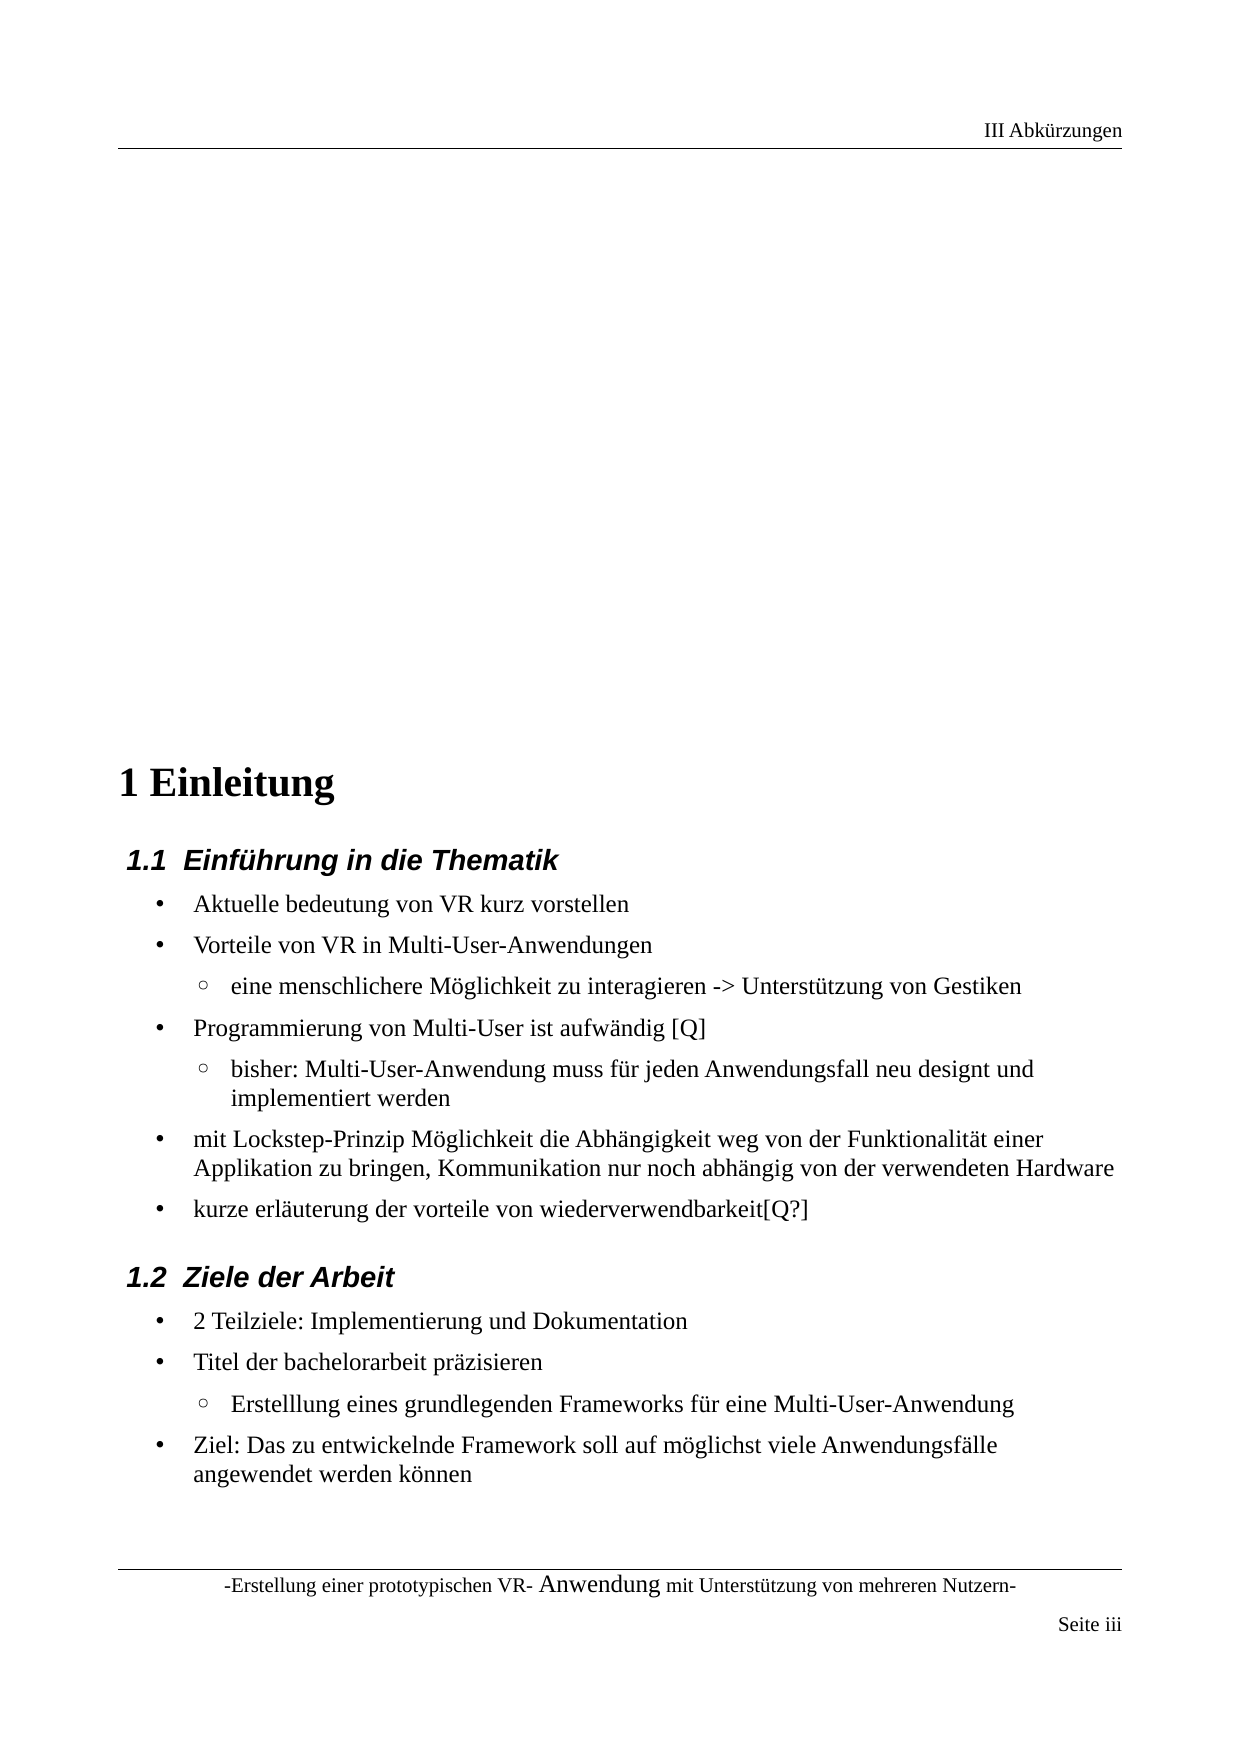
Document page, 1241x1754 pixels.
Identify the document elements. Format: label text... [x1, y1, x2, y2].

subtitle Ziele der Arbeit [118, 1260, 1122, 1294]
list Ziel: Das zu entwickelnde Framework soll auf möglichst viele Anwendungsfälle angewendet werden können [156, 1430, 1122, 1487]
list mit Lockstep-Prinzip Möglichkeit die Abhängigkeit weg von der Funktionalität einer Applikation zu bringen, Kommunikation nur noch abhängig von der verwendeten Hardware [156, 1124, 1122, 1181]
subtitle Einleitung [118, 757, 1122, 805]
list Aktuelle bedeutung von VR kurz vorstellen [156, 889, 1122, 918]
list bisher: Multi-User-Anwendung muss für jeden Anwendungsfall neu designt und implementiert werden [193, 1054, 1122, 1111]
list Titel der bachelorarbeit präzisieren [156, 1347, 1122, 1376]
list kurze erläuterung der vorteile von wiederverwendbarkeit[Q?] [156, 1194, 1122, 1223]
list Erstelllung eines grundlegenden Frameworks für eine Multi-User-Anwendung [193, 1389, 1122, 1417]
list Vorteile von VR in Multi-User-Anwendungen [156, 930, 1122, 959]
list 2 Teilziele: Implementierung und Dokumentation [156, 1306, 1122, 1335]
subtitle Einführung in die Thematik [118, 843, 1122, 876]
list Programmierung von Multi-User ist aufwändig [Q] [156, 1013, 1122, 1041]
list eine menschlichere Möglichkeit zu interagieren -> Unterstützung von Gestiken [193, 971, 1122, 1000]
